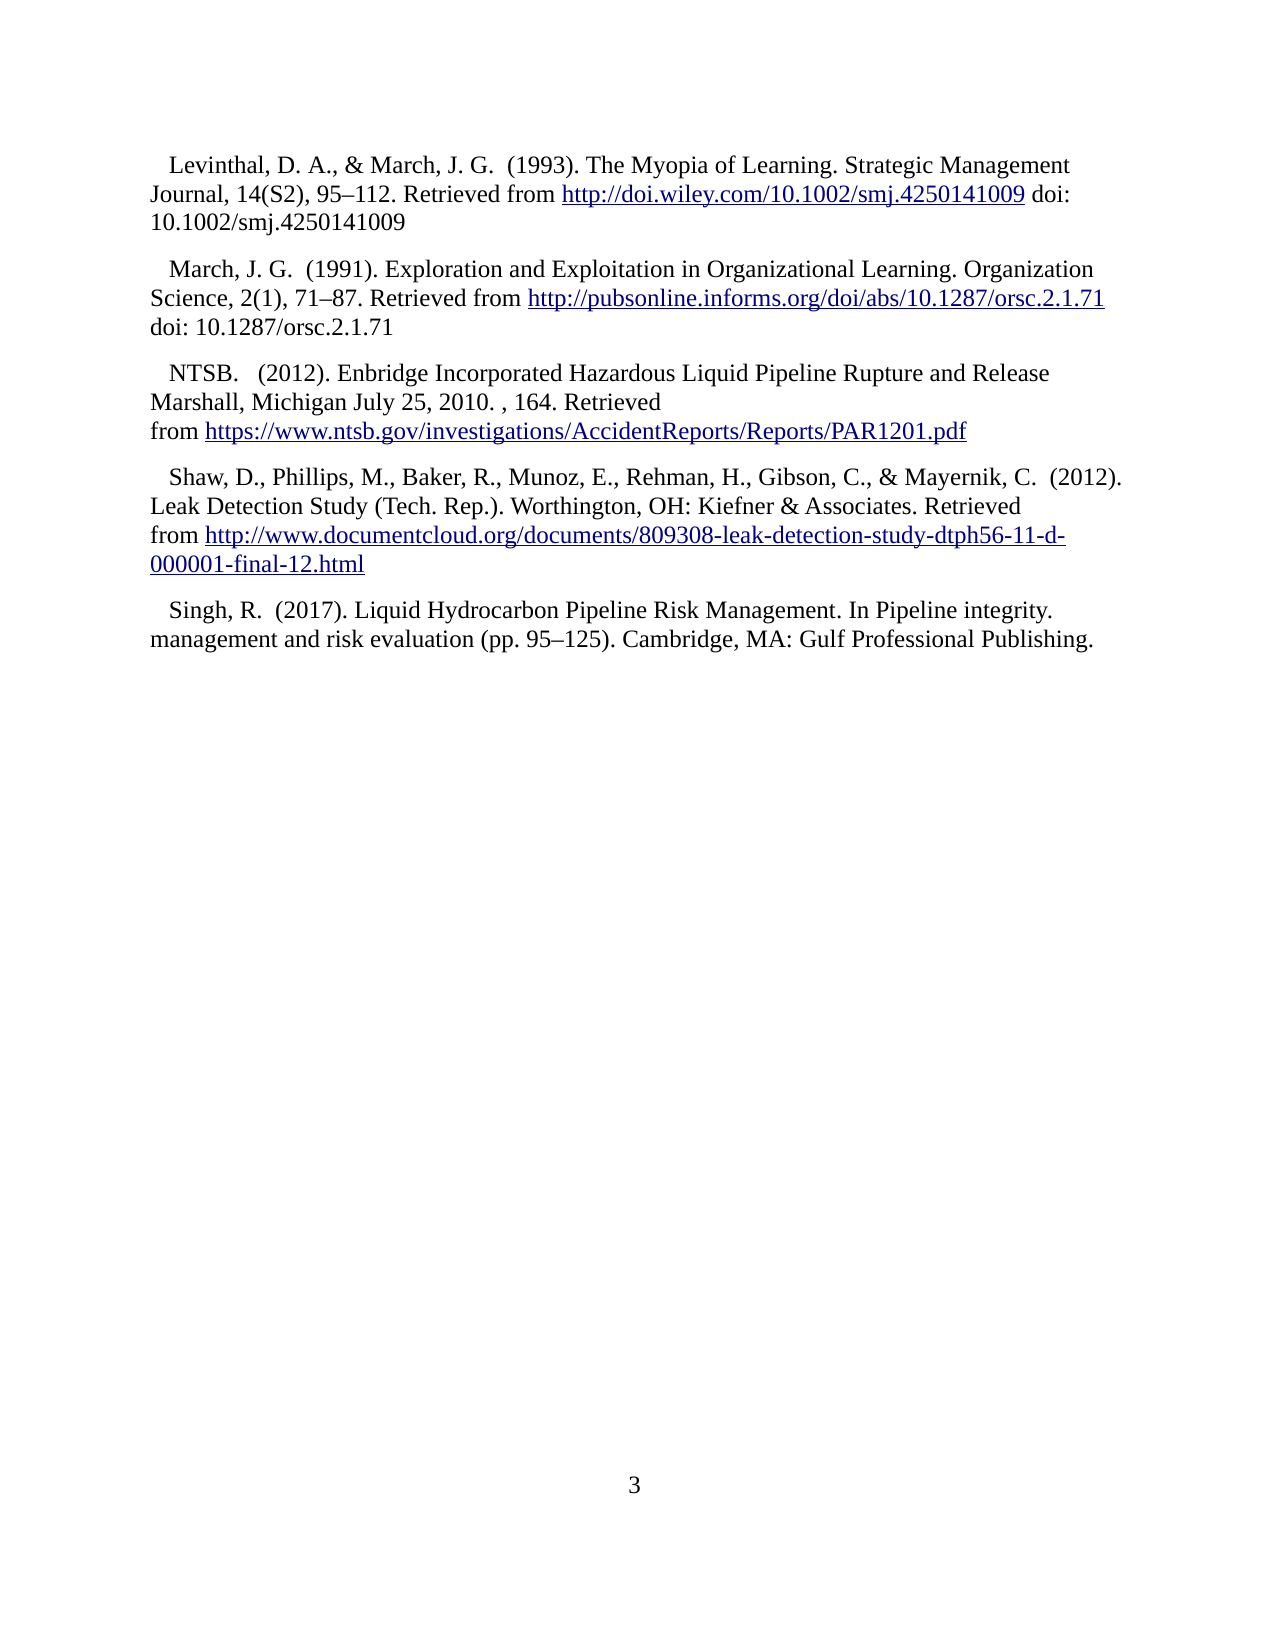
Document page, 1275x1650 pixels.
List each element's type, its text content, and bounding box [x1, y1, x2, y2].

text Levinthal, D. A., & March, J. G. (1993). The Myopia of Learning. Strategic Management Journal, 14(S2), 95–112. Retrieved from http://doi.wiley.com/10.1002/smj.4250141009 doi: 10.1002/smj.4250141009 [150, 150, 1125, 236]
text March, J. G. (1991). Exploration and Exploitation in Organizational Learning. Organization Science, 2(1), 71–87. Retrieved from http://pubsonline.informs.org/doi/abs/10.1287/orsc.2.1.71 doi: 10.1287/orsc.2.1.71 [150, 254, 1125, 340]
text NTSB. (2012). Enbridge Incorporated Hazardous Liquid Pipeline Rupture and Release Marshall, Michigan July 25, 2010. , 164. Retrieved from https://www.ntsb.gov/investigations/AccidentReports/Reports/PAR1201.pdf [150, 358, 1125, 444]
text Shaw, D., Phillips, M., Baker, R., Munoz, E., Rehman, H., Gibson, C., & Mayernik, C. (2012). Leak Detection Study (Tech. Rep.). Worthington, OH: Kiefner & Associates. Retrieved from http://www.documentcloud.org/documents/809308-leak-detection-study-dtph56-11-d-000001-final-12.html [150, 462, 1125, 577]
text Singh, R. (2017). Liquid Hydrocarbon Pipeline Risk Management. In Pipeline integrity. management and risk evaluation (pp. 95–125). Cambridge, MA: Gulf Professional Publishing. [150, 595, 1125, 653]
